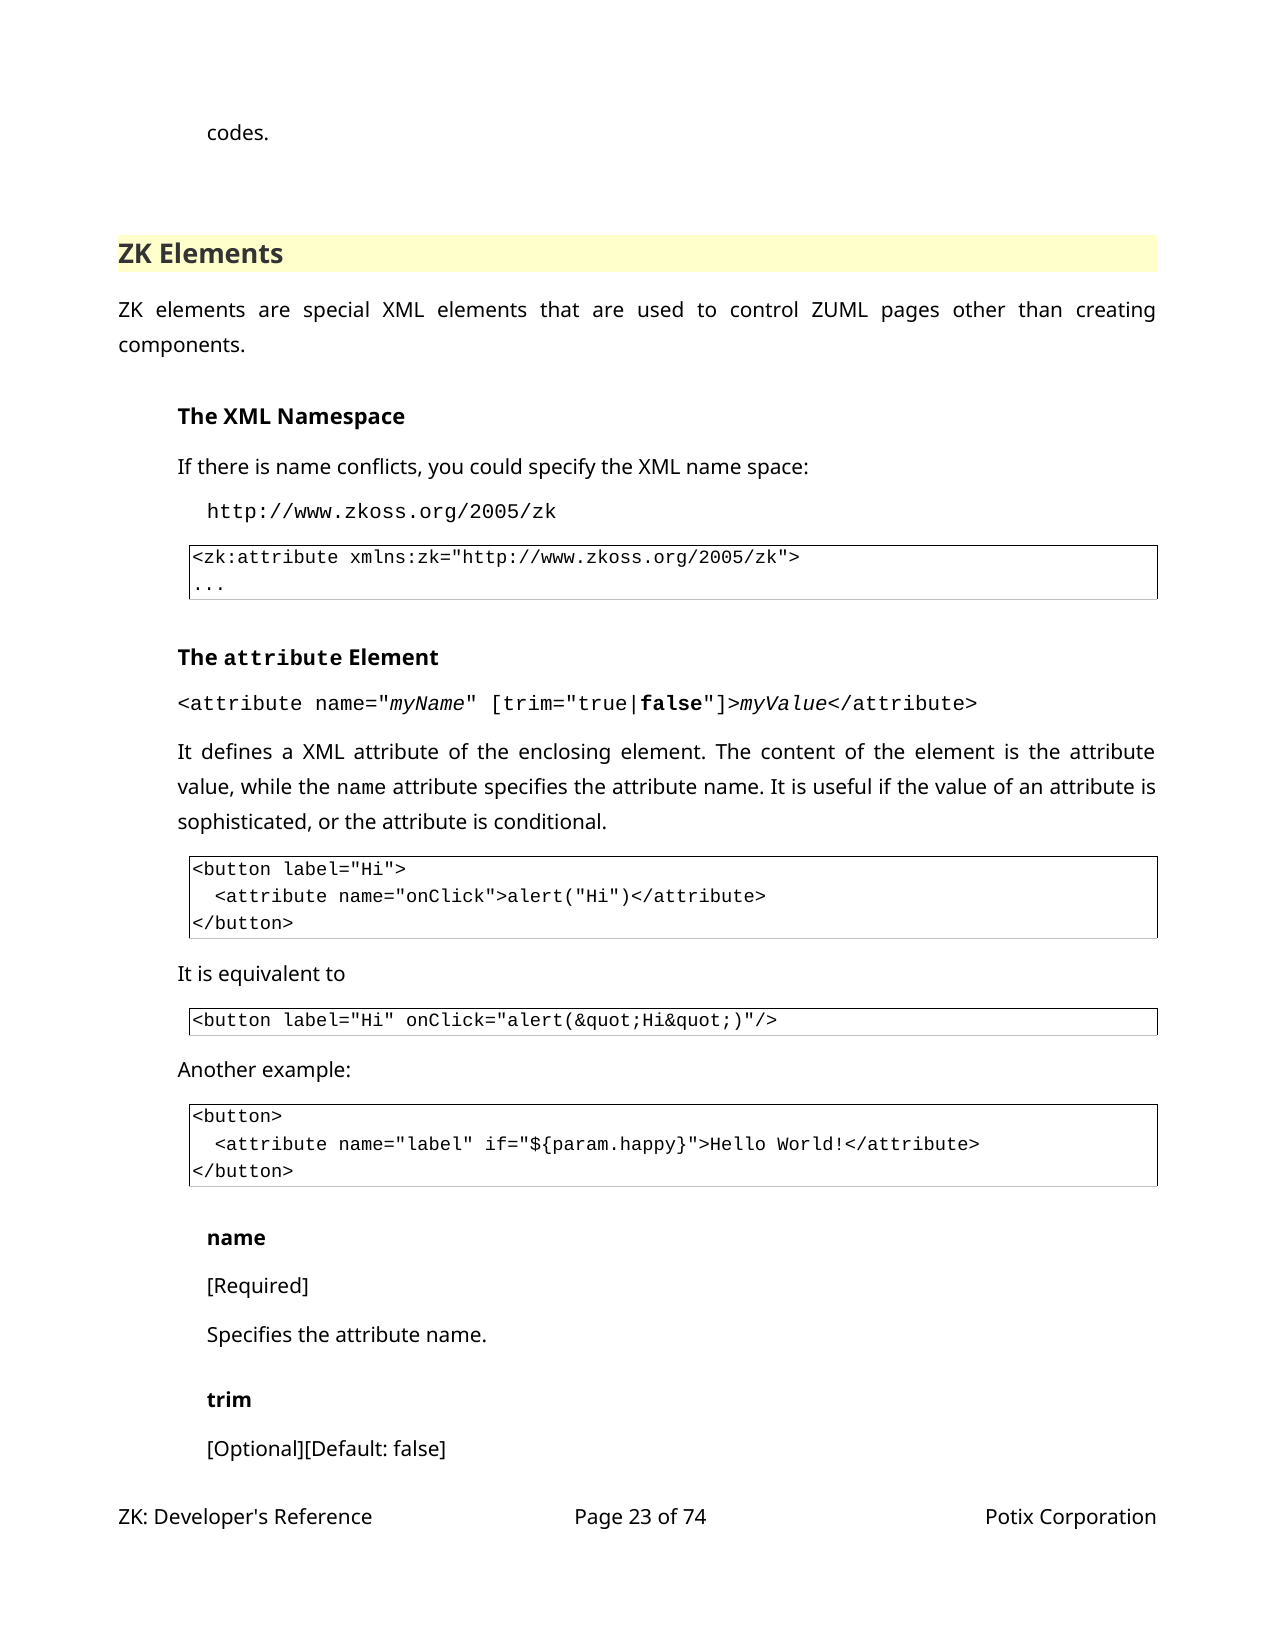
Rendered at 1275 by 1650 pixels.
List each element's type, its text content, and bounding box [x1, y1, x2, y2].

text <attribute name="onClick">alert("Hi")</attribute> [190, 883, 1157, 908]
text </button> [190, 1159, 1157, 1186]
subtitle The attribute Element [177, 642, 1157, 672]
text <button> [190, 1105, 1157, 1128]
text Another example: [177, 1055, 1157, 1084]
text </button> [190, 911, 1157, 938]
text ... [190, 572, 1157, 599]
subtitle ZK Elements [118, 235, 1157, 272]
text http://www.zkoss.org/2005/zk [207, 501, 1157, 524]
text [Required] [207, 1271, 1157, 1300]
text It defines a XML attribute of the enclosing element. The content of the element is the attribute value, while the name attribute specifies the attribute name. It is useful if the value of an attribute is sophisticated, or the attribute is conditional. [177, 737, 1157, 836]
subtitle The XML Namespace [177, 401, 1157, 431]
subtitle name [207, 1223, 1157, 1251]
text <button label="Hi"> [190, 857, 1157, 881]
text It is equivalent to [177, 959, 1157, 987]
text [Optional][Default: false] [207, 1434, 1157, 1462]
text <attribute name="label" if="${param.happy}">Hello World!</attribute> [190, 1131, 1157, 1156]
subtitle trim [207, 1385, 1157, 1413]
text codes. [207, 118, 1157, 146]
text Specifies the attribute name. [207, 1320, 1157, 1348]
text <attribute name="myName" [trim="true|false"]>myValue</attribute> [177, 693, 1157, 716]
text <button label="Hi" onClick="alert(&quot;Hi&quot;)"/> [190, 1009, 1157, 1035]
text ZK elements are special XML elements that are used to control ZUML pages other than creating components. [118, 295, 1157, 359]
text <zk:attribute xmlns:zk="http://www.zkoss.org/2005/zk"> [190, 546, 1157, 569]
text If there is name conflicts, you could specify the XML name space: [177, 452, 1157, 480]
